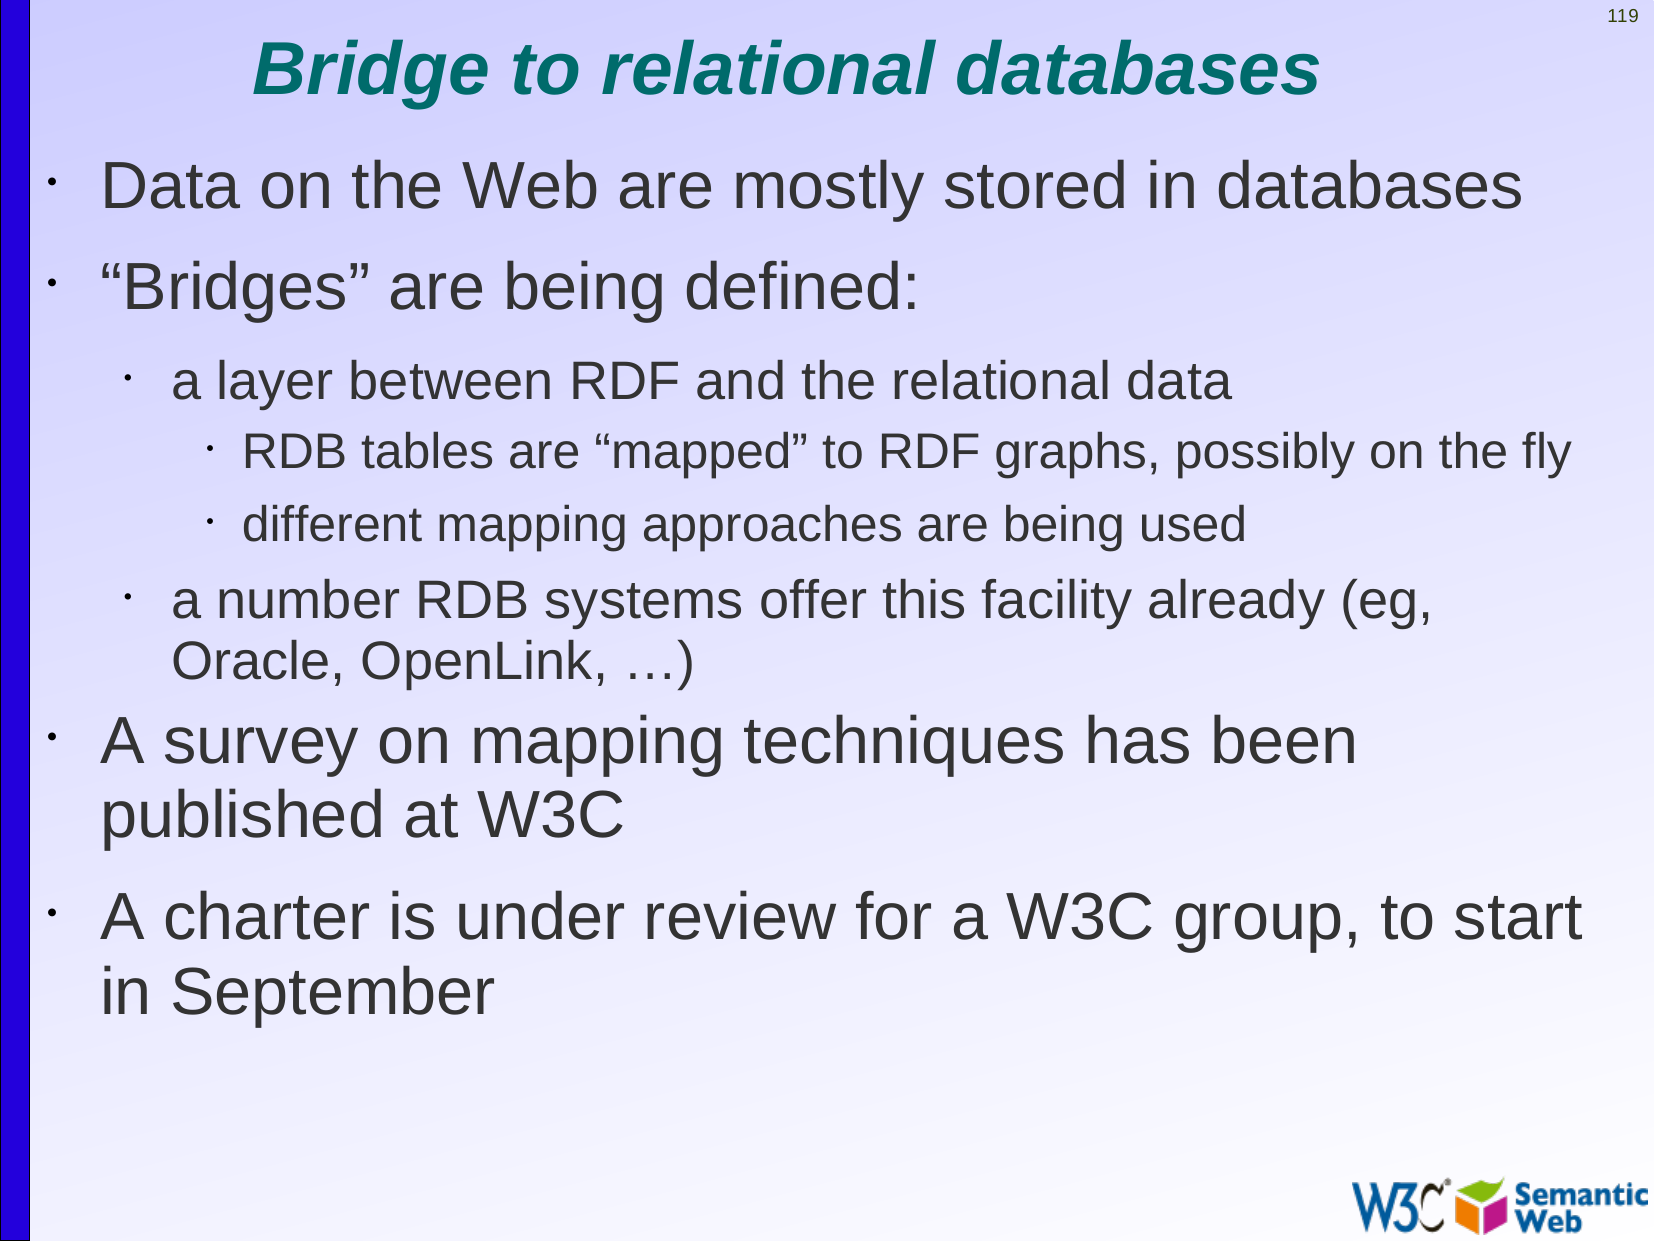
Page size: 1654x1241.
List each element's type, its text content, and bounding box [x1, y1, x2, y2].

list Data on the Web are mostly stored in databases “Bridges” are being defined: a layer between RDF and the relational data RDB tables are “mapped” to RDF graphs, possibly on the fly different mapping approaches are being used a number RDB systems offer this facility already (eg, Oracle, OpenLink, …) A survey on mapping techniques has been published at W3C A charter is under review for a W3C group, to start in September [29, 147, 1624, 1119]
title Bridge to relational databases [88, 14, 1488, 119]
picture [1352, 1175, 1648, 1235]
